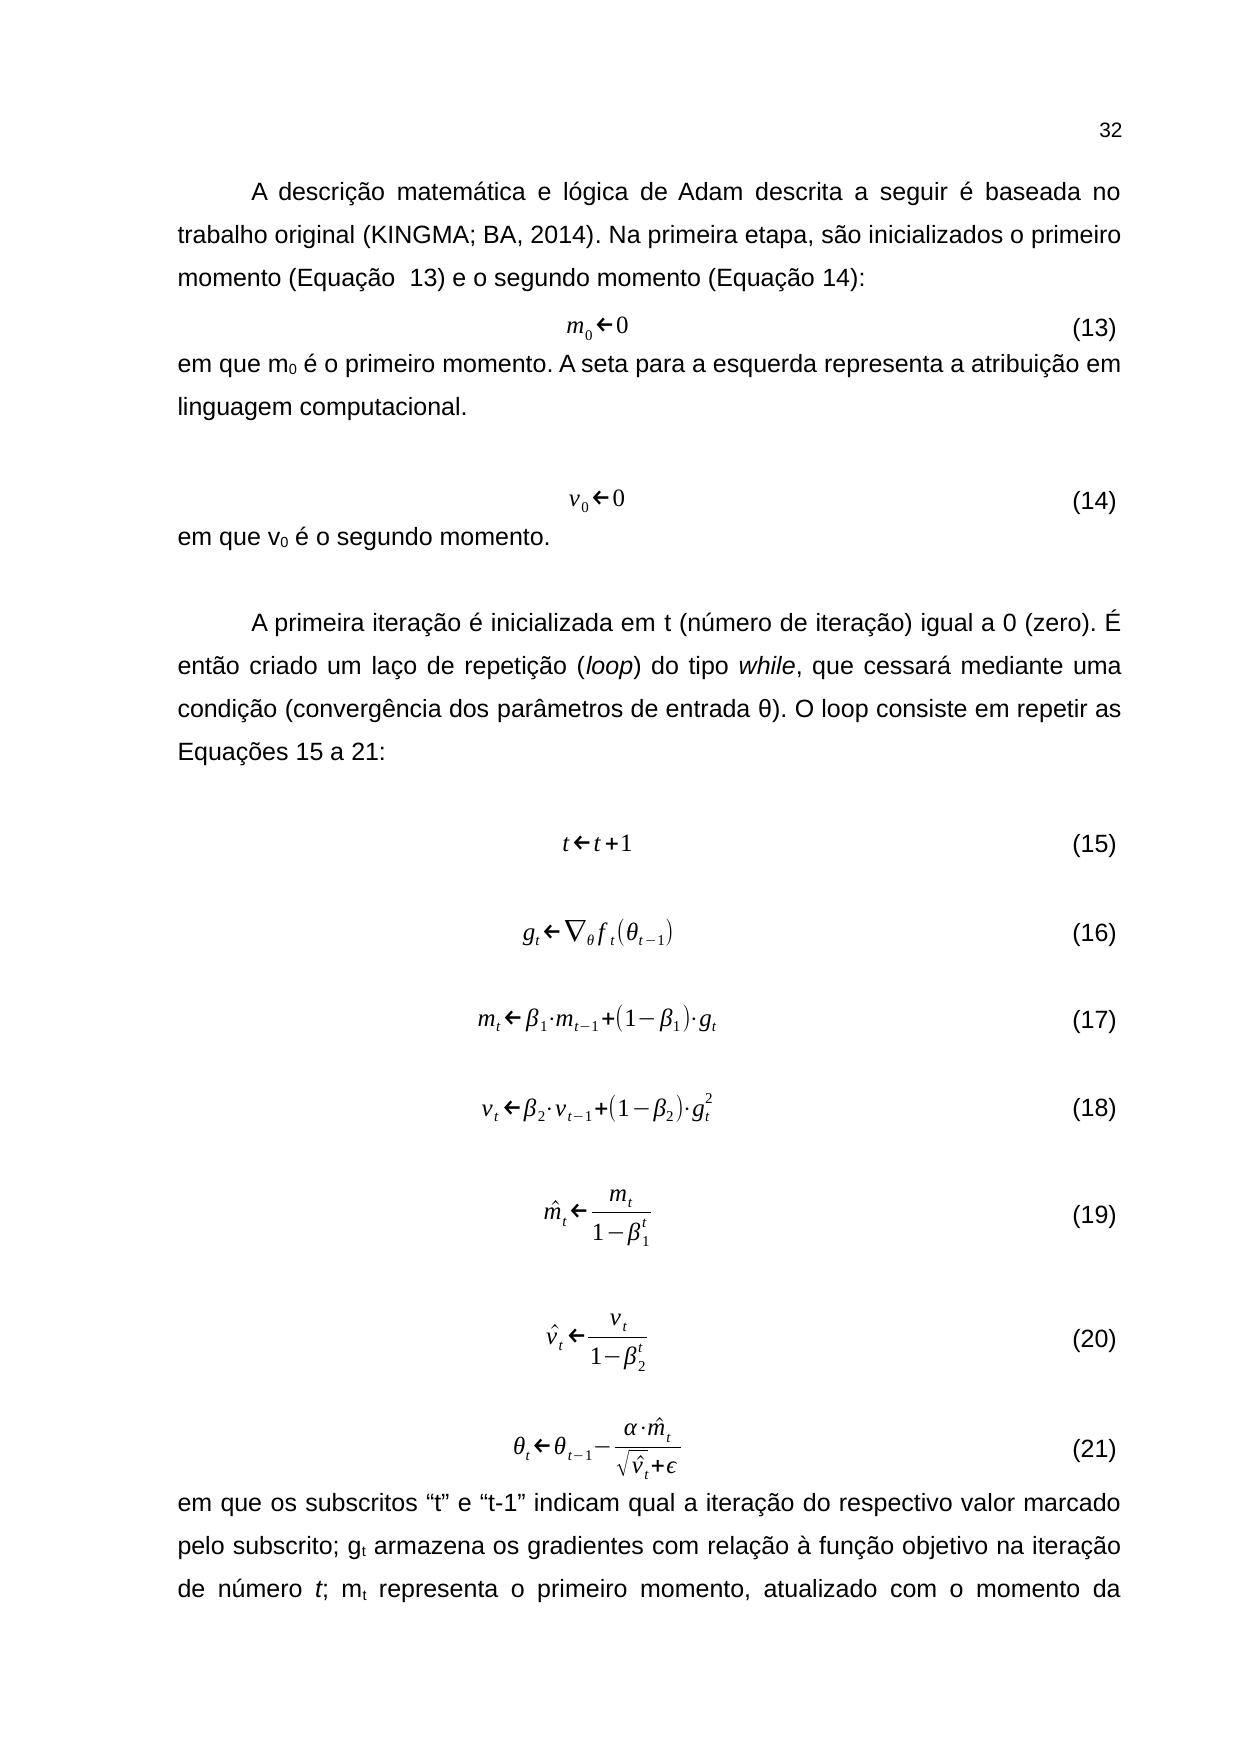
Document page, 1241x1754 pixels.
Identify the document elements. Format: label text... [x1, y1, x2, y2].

text A descrição matemática e lógica de Adam descrita a seguir é baseada no trabalho original (KINGMA; BA, 2014). Na primeira etapa, são inicializados o primeiro momento (Equação 13) e o segundo momento (Equação 14): [177, 177, 1122, 292]
table_header (13) [1017, 306, 1122, 349]
table_header [177, 306, 1017, 349]
table_header (19) [1017, 1174, 1122, 1255]
table_header (20) [1017, 1298, 1122, 1379]
table_header (17) [1017, 998, 1122, 1041]
table_header [177, 1298, 1017, 1379]
table_header [177, 1174, 1017, 1255]
table_header (15) [1017, 823, 1122, 863]
table_header [177, 1408, 1017, 1488]
table_header [177, 823, 1017, 863]
table_header [177, 911, 1017, 954]
table_header (14) [1017, 479, 1122, 521]
text em que m0 é o primeiro momento. A seta para a esquerda representa a atribuição em linguagem computacional. [177, 349, 1122, 421]
table_header [177, 479, 1017, 521]
table_header (18) [1017, 1084, 1122, 1130]
text em que os subscritos “t” e “t-1” indicam qual a iteração do respectivo valor marcado pelo subscrito; gt armazena os gradientes com relação à função objetivo na iteração de número t; mt representa o primeiro momento, atualizado com o momento da [177, 1488, 1122, 1603]
table_header (21) [1017, 1408, 1122, 1488]
text A primeira iteração é inicializada em t (número de iteração) igual a 0 (zero). É então criado um laço de repetição (loop) do tipo while, que cessará mediante uma condição (convergência dos parâmetros de entrada θ). O loop consiste em repetir as Equações 15 a 21: [177, 608, 1122, 766]
table_header (16) [1017, 911, 1122, 954]
text em que v0 é o segundo momento. [177, 521, 1122, 550]
table_header [177, 998, 1017, 1041]
table_header [177, 1084, 1017, 1130]
